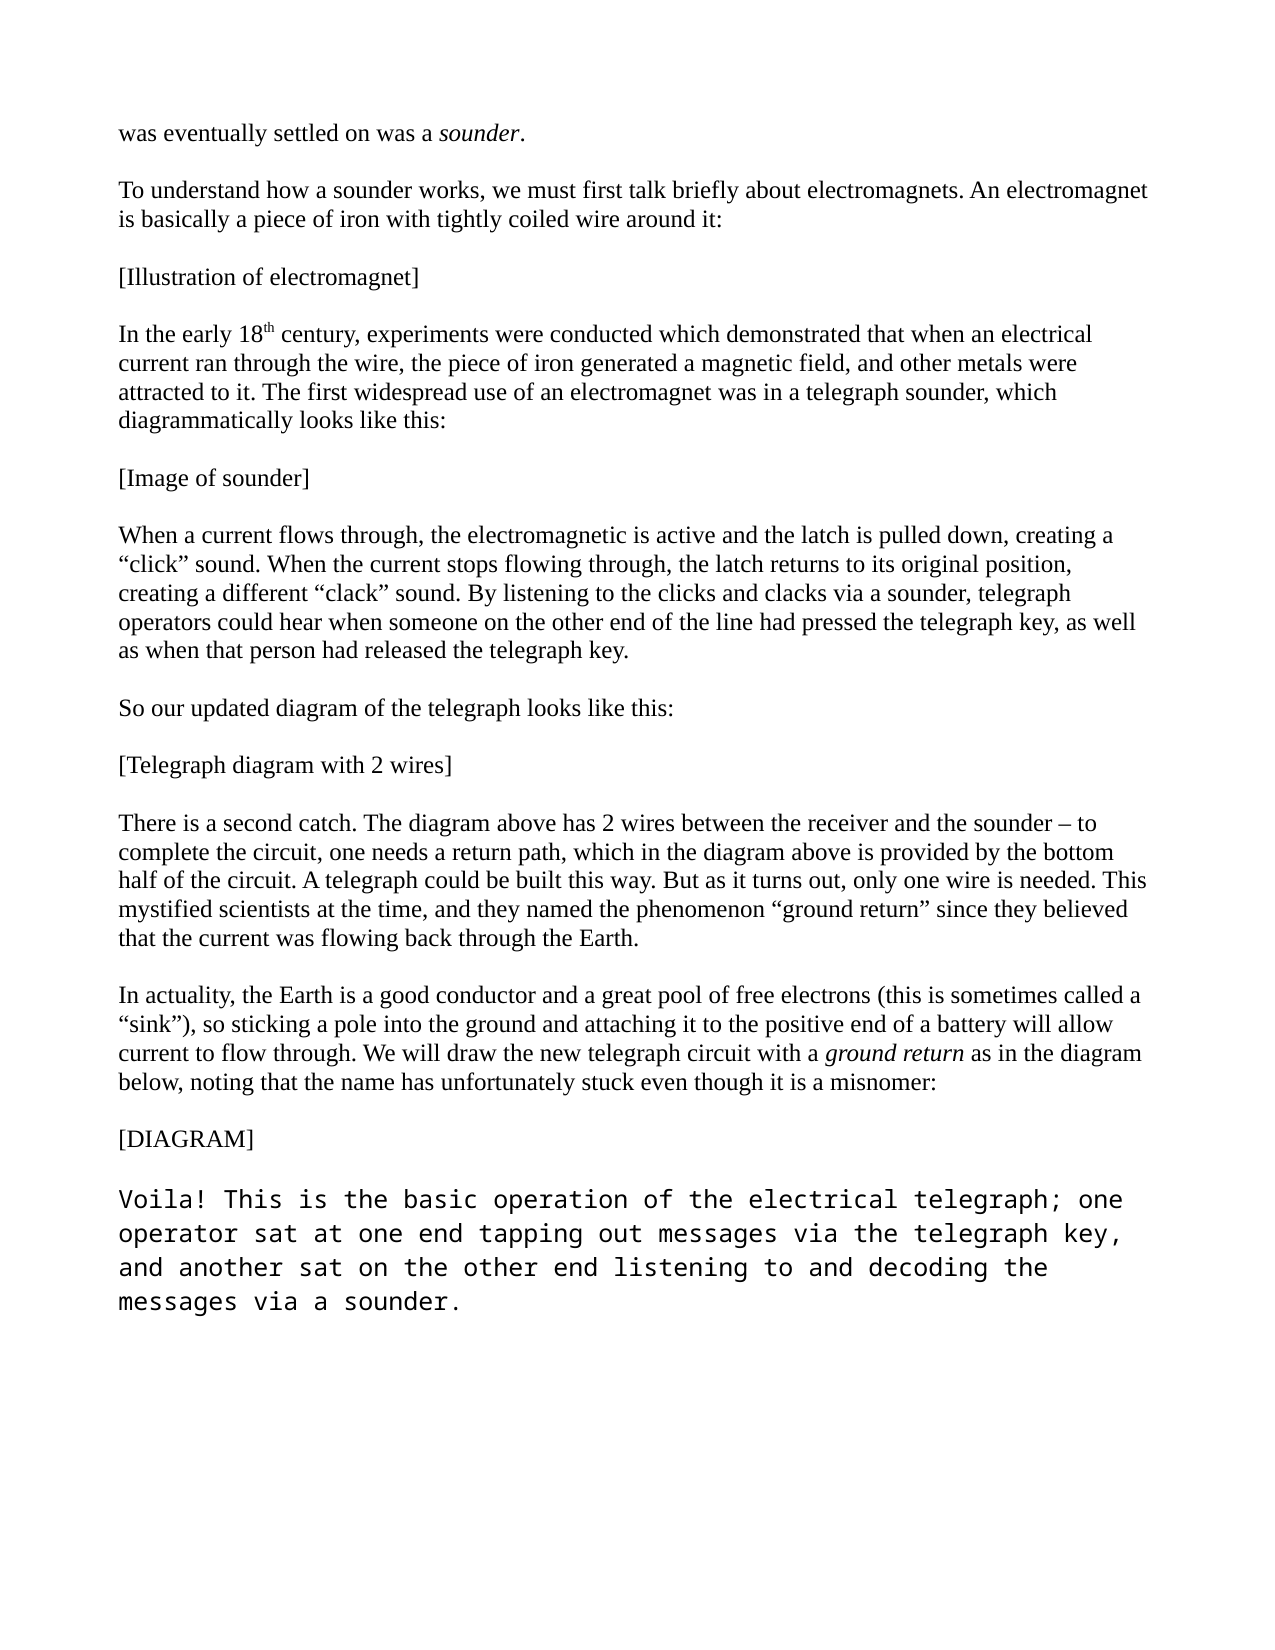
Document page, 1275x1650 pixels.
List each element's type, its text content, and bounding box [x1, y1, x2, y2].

text [Image of sounder] [118, 463, 1157, 492]
text was eventually settled on was a sounder. [118, 118, 1157, 147]
text When a current flows through, the electromagnetic is active and the latch is pulled down, creating a “click” sound. When the current stops flowing through, the latch returns to its original position, creating a different “clack” sound. By listening to the clicks and clacks via a sounder, telegraph operators could hear when someone on the other end of the line had pressed the telegraph key, as well as when that person had released the telegraph key. [118, 521, 1157, 664]
text In actuality, the Earth is a good conductor and a great pool of free electrons (this is sometimes called a “sink”), so sticking a pole into the ground and attaching it to the positive end of a battery will allow current to flow through. We will draw the new telegraph circuit with a ground return as in the diagram below, noting that the name has unfortunately stuck even though it is a misnomer: [118, 981, 1157, 1096]
text So our updated diagram of the telegraph looks like this: [118, 693, 1157, 722]
text In the early 18th century, experiments were conducted which demonstrated that when an electrical current ran through the wire, the piece of iron generated a magnetic field, and other metals were attracted to it. The first widespread use of an electromagnet was in a telegraph sounder, which diagrammatically looks like this: [118, 319, 1157, 434]
text To understand how a sounder works, we must first talk briefly about electromagnets. An electromagnet is basically a piece of iron with tightly coiled wire around it: [118, 176, 1157, 233]
text Voila! This is the basic operation of the electrical telegraph; one operator sat at one end tapping out messages via the telegraph key, and another sat on the other end listening to and decoding the messages via a sounder. [118, 1182, 1157, 1318]
text There is a second catch. The diagram above has 2 wires between the receiver and the sounder – to complete the circuit, one needs a return path, which in the diagram above is provided by the bottom half of the circuit. A telegraph could be built this way. But as it turns out, only one wire is needed. This mystified scientists at the time, and they named the phenomenon “ground return” since they believed that the current was flowing back through the Earth. [118, 808, 1157, 952]
text [Illustration of electromagnet] [118, 262, 1157, 291]
text [Telegraph diagram with 2 wires] [118, 751, 1157, 779]
text [DIAGRAM] [118, 1124, 1157, 1153]
